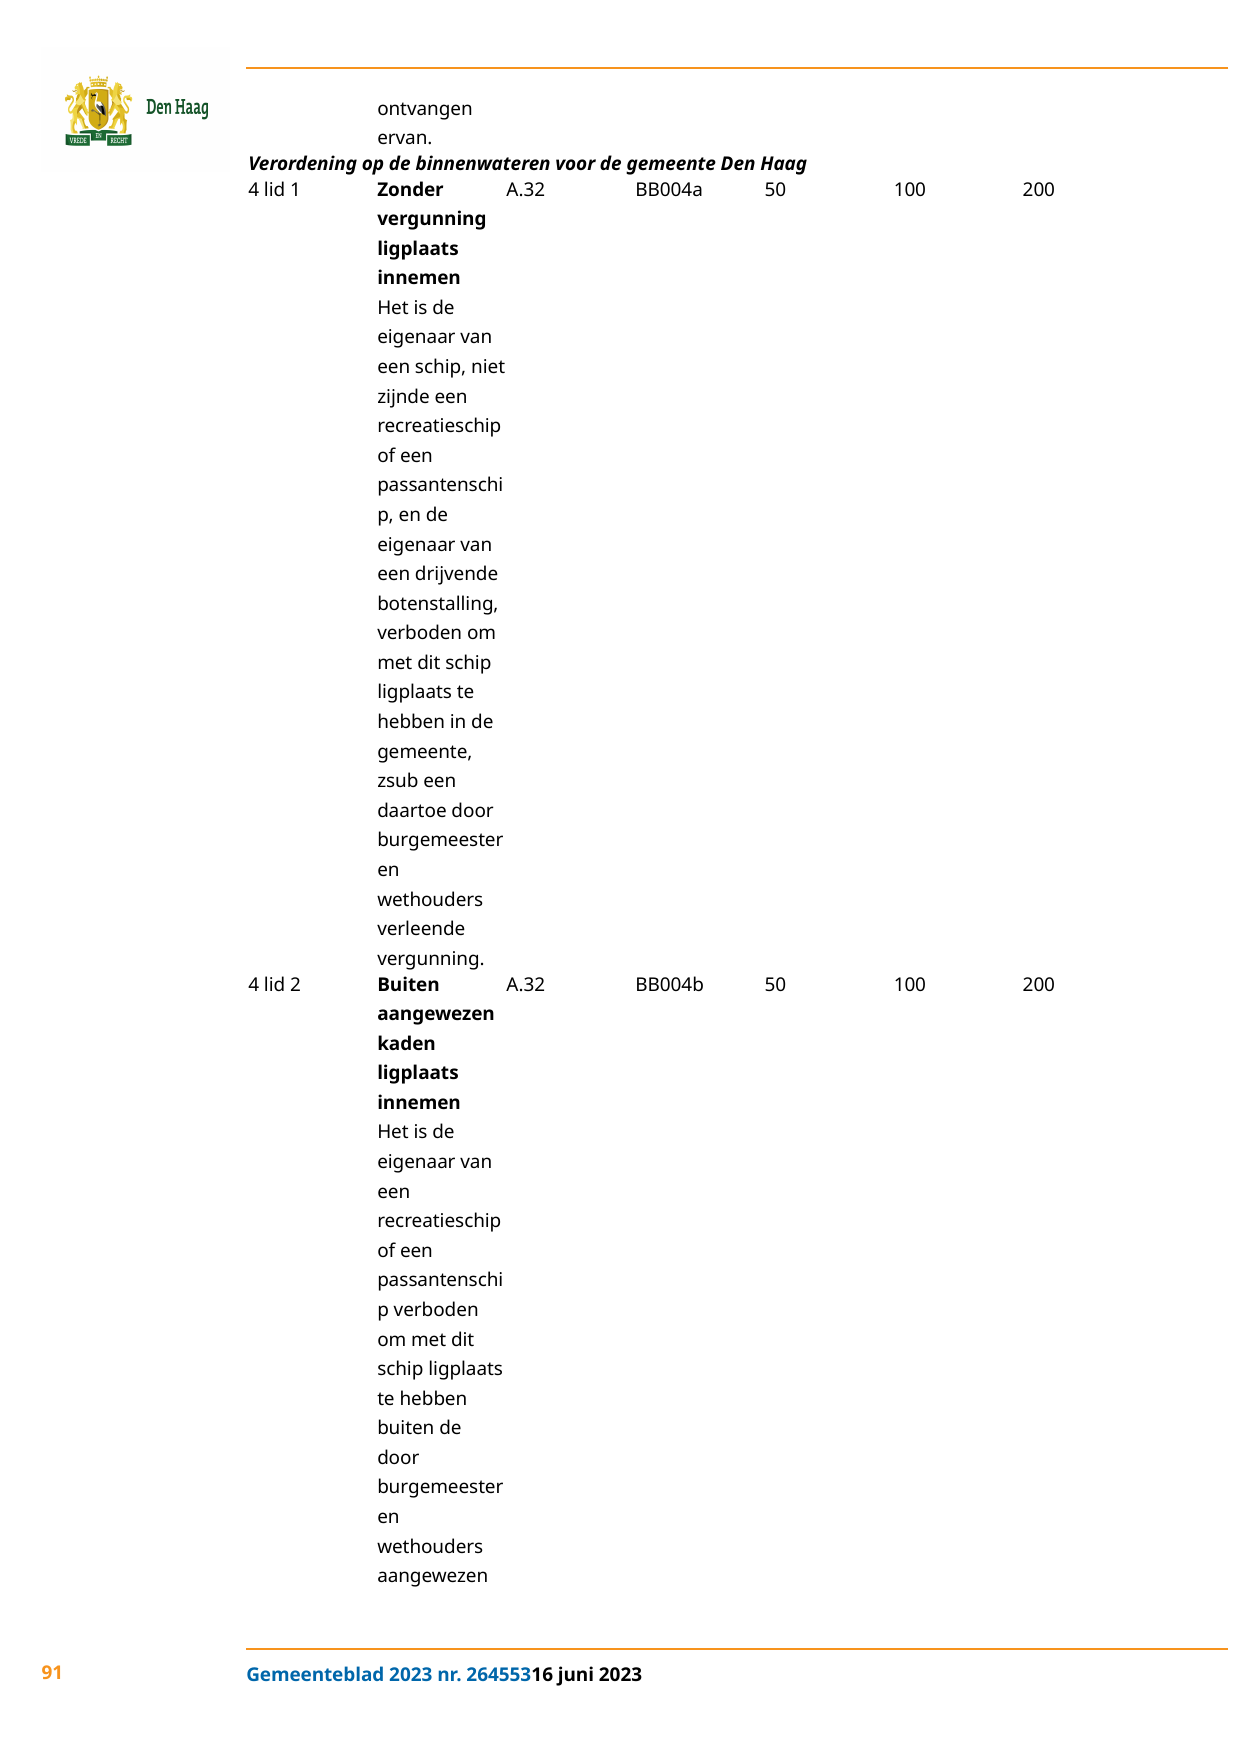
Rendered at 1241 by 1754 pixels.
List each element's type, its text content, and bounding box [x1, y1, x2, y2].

table_cell BB004b [635, 971, 764, 1588]
table_cell Zonder vergunning ligplaats innemen Het is de eigenaar van een schip, niet zijnde een recreatieschip of een passantenschip, en de eigenaar van een drijvende botenstalling, verboden om met dit schip ligplaats te hebben in de gemeente, zsub een daartoe door burgemeester en wethouders verleende vergunning. [377, 176, 506, 971]
table_cell ontvangen ervan. [377, 95, 506, 150]
table_cell 200 [1023, 176, 1152, 971]
table_cell [894, 95, 1022, 150]
table_cell A.32 [506, 971, 635, 1588]
table_cell A.32 [506, 176, 635, 971]
table_cell 200 [1023, 971, 1152, 1588]
table_cell 100 [894, 176, 1022, 971]
table_cell [764, 95, 893, 150]
table_cell Buiten aangewezen kaden ligplaats innemen Het is de eigenaar van een recreatieschip of een passantenschip verboden om met dit schip ligplaats te hebben buiten de door burgemeester en wethouders aangewezen [377, 971, 506, 1588]
table_cell 50 [764, 176, 893, 971]
table_cell [248, 95, 377, 150]
table_cell 4 lid 1 [248, 176, 377, 971]
table_cell Verordening op de binnenwateren voor de gemeente Den Haag [248, 150, 1152, 176]
table_cell BB004a [635, 176, 764, 971]
table_cell 100 [894, 971, 1022, 1588]
table_cell [1023, 95, 1152, 150]
picture [41, 47, 231, 172]
table_cell 4 lid 2 [248, 971, 377, 1588]
table_cell [635, 95, 764, 150]
table_cell - [506, 95, 635, 150]
table_cell 50 [764, 971, 893, 1588]
